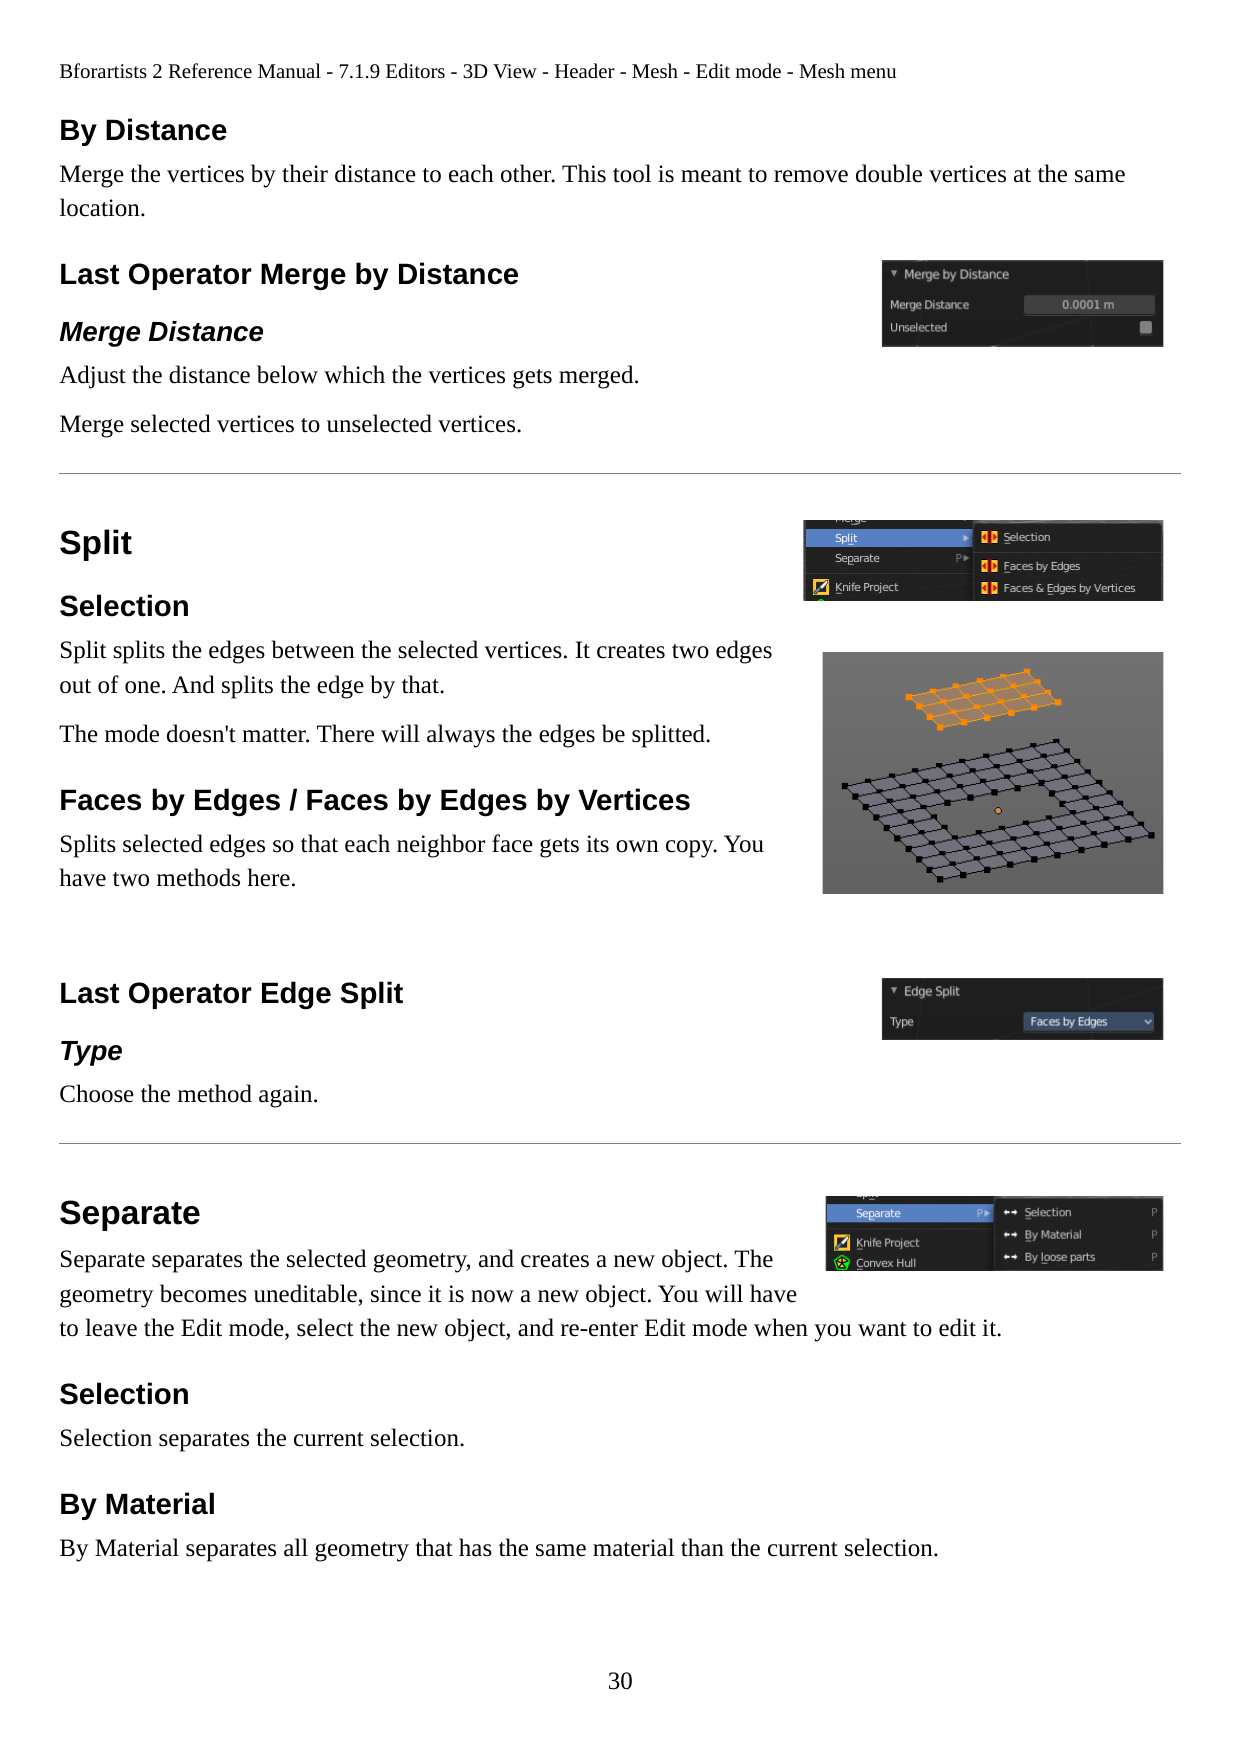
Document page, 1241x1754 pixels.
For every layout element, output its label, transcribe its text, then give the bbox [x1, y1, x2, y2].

text Merge selected vertices to unselected vertices. [59, 409, 1181, 438]
text Selection separates the current selection. [59, 1423, 1181, 1452]
subtitle Separate [59, 1193, 1181, 1232]
text Choose the method again. [59, 1079, 1181, 1108]
subtitle Merge Distance [59, 316, 1181, 348]
subtitle Type [59, 1034, 1181, 1066]
subtitle Faces by Edges / Faces by Edges by Vertices [59, 782, 822, 816]
subtitle [1164, 523, 1181, 562]
subtitle By Distance [59, 113, 1181, 146]
text Splits selected edges so that each neighbor face gets its own copy. You have two methods here. [59, 829, 822, 892]
picture [822, 652, 1164, 894]
picture [881, 978, 1164, 1040]
text By Material separates all geometry that has the same material than the current selection. [59, 1533, 1181, 1562]
subtitle Split [59, 523, 803, 562]
text Split splits the edges between the selected vertices. It creates two edges out of one. And splits the edge by that. [59, 635, 1181, 698]
subtitle Selection [59, 1377, 1181, 1411]
picture [803, 520, 1164, 601]
subtitle Last Operator Edge Split [59, 976, 1181, 1009]
text The mode doesn't matter. There will always the edges be splitted. [59, 719, 822, 747]
picture [825, 1196, 1164, 1271]
picture [881, 260, 1164, 347]
text Merge the vertices by their distance to each other. This tool is meant to remove double vertices at the same location. [59, 159, 1181, 222]
subtitle By Material [59, 1487, 1181, 1520]
text Separate separates the selected geometry, and creates a new object. The geometry becomes uneditable, since it is now a new object. You will have to leave the Edit mode, select the new object, and re-enter Edit mode when you want to edit it. [59, 1244, 1181, 1342]
subtitle Last Operator Merge by Distance [59, 257, 1181, 291]
text Adjust the distance below which the vertices gets merged. [59, 360, 1181, 389]
subtitle Selection [59, 589, 1181, 623]
